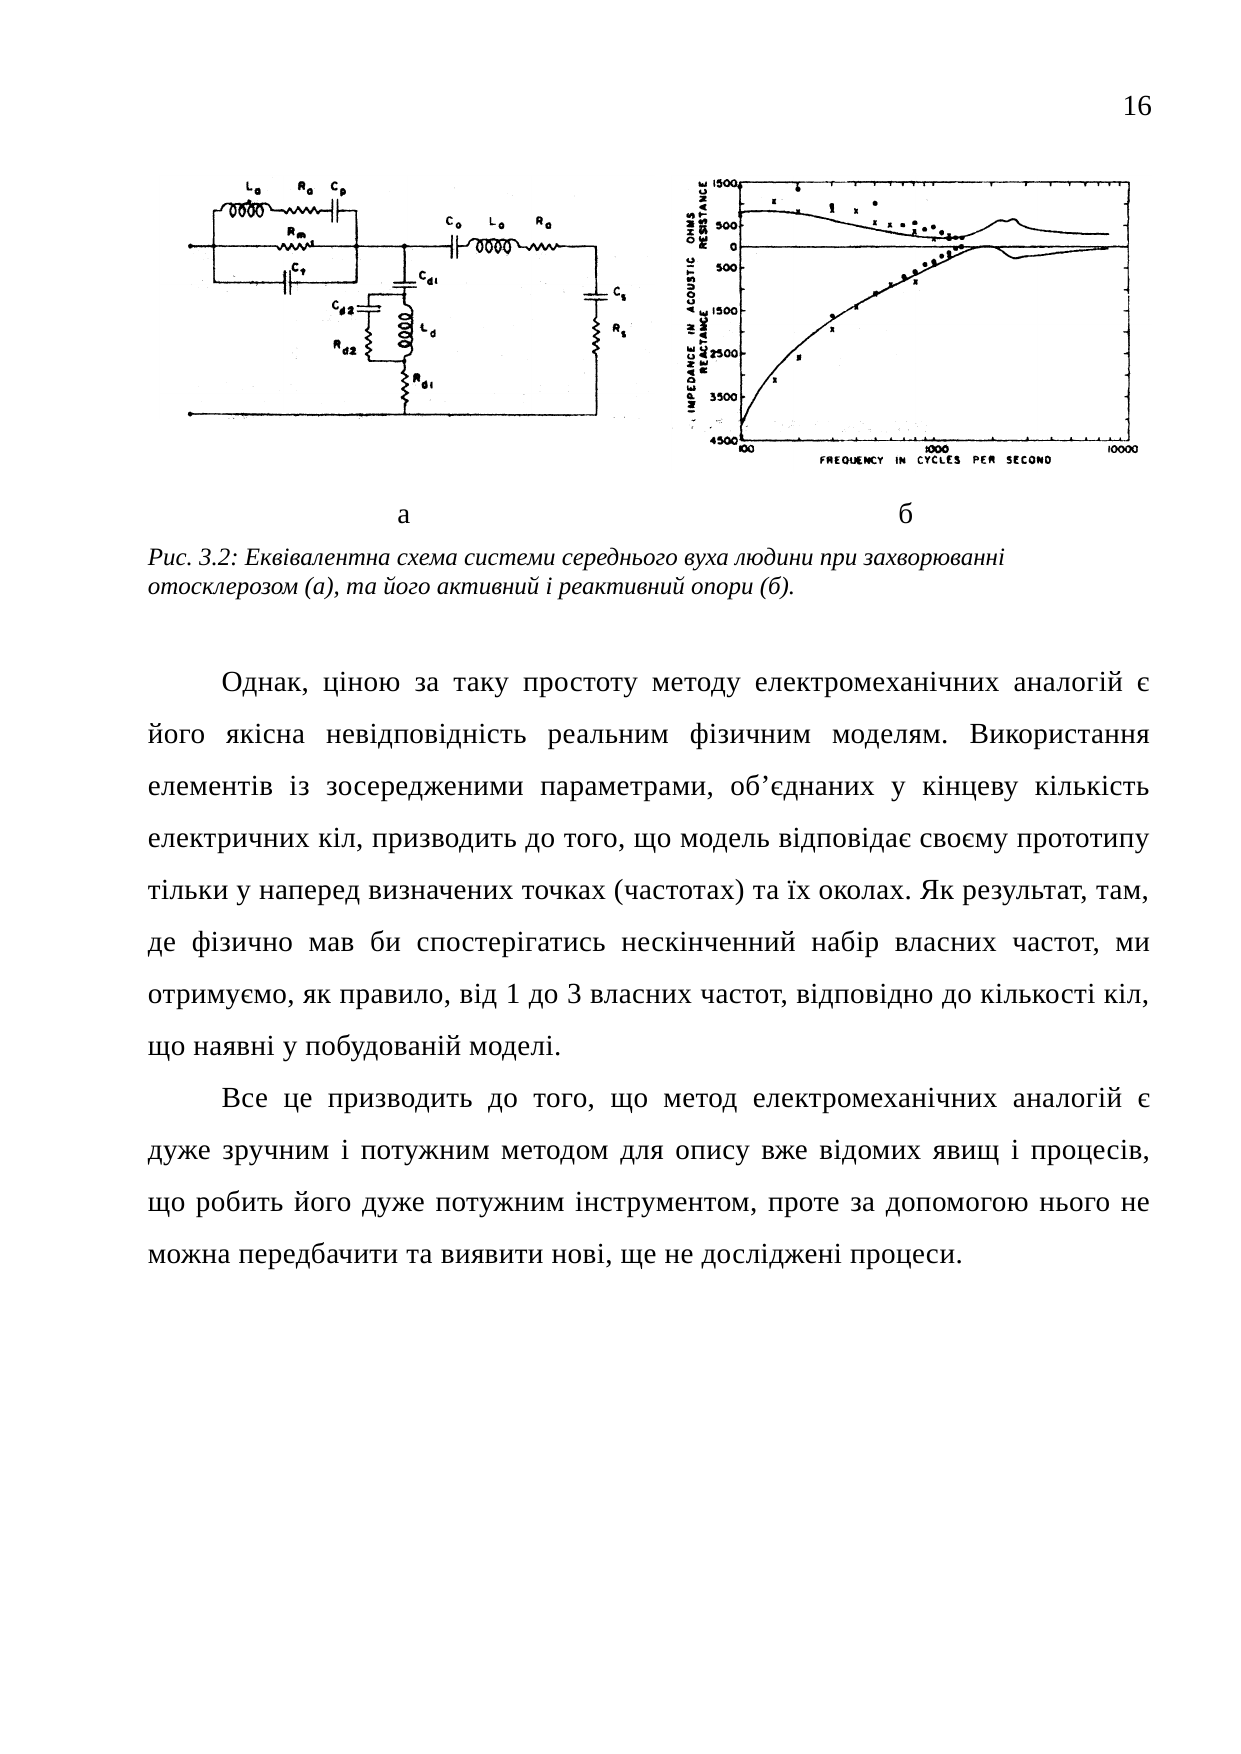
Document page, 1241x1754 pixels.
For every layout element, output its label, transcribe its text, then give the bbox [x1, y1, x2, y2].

table_cell а [148, 496, 659, 530]
text Однак, ціною за таку простоту методу електромеханічних аналогій є його якісна невідповідність реальним фізичним моделям. Використання елементів із зосередженими параметрами, об’єднаних у кінцеву кількість електричних кіл, призводить до того, що модель відповідає своєму прототипу тільки у наперед визначених точках (частотах) та їх околах. Як результат, там, де фізично мав би спостерігатись нескінченний набір власних частот, ми отримуємо, як правило, від 1 до 3 власних частот, відповідно до кількості кіл, що наявні у побудованій моделі. [148, 664, 1152, 1062]
table_cell б [659, 496, 1152, 530]
picture [671, 175, 1152, 473]
table_header [148, 152, 659, 496]
table_cell Рис. 2.2: Еквівалентна схема системи середнього вуха людини при захворюванні отосклерозом (а), та його активний і реактивний опори (б). [148, 530, 1152, 612]
table_header [659, 152, 1152, 496]
text Все це призводить до того, що метод електромеханічних аналогій є дуже зручним і потужним методом для опису вже відомих явищ і процесів, що робить його дуже потужним інструментом, проте за допомогою нього не можна передбачити та виявити нові, ще не досліджені процеси. [148, 1080, 1152, 1270]
picture [159, 175, 656, 419]
